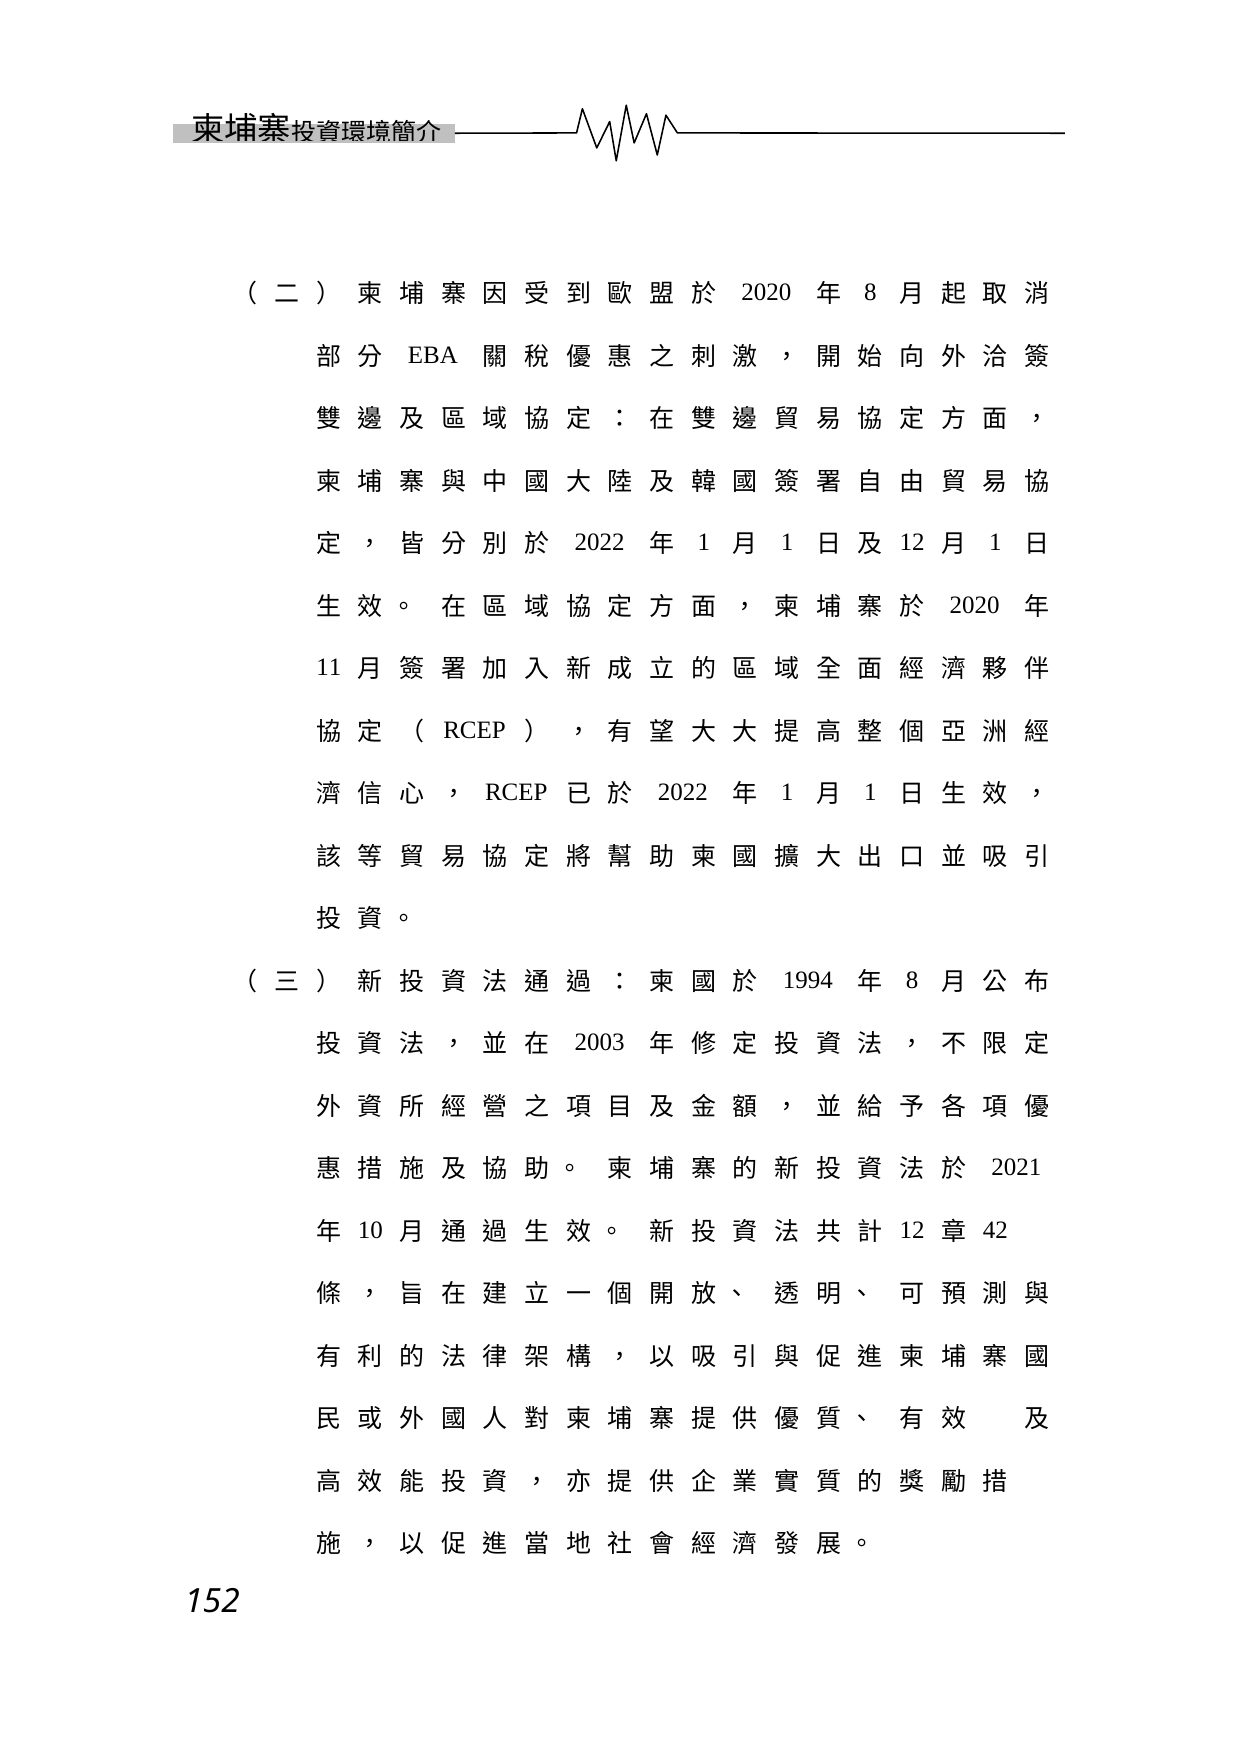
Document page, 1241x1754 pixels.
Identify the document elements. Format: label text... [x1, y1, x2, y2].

text （二）柬埔寨因受到歐盟於2020年8月起取消部分EBA關稅優惠之刺激，開始向外洽簽雙邊及區域協定：在雙邊貿易協定方面，柬埔寨與中國大陸及韓國簽署自由貿易協定，皆分別於2022年1月1日及12月1日生效。在區域協定方面，柬埔寨於2020年11月簽署加入新成立的區域全面經濟夥伴協定（RCEP），有望大大提高整個亞洲經濟信心，RCEP已於2022年1月1日生效，該等貿易協定將幫助柬國擴大出口並吸引投資。 [207, 250, 1058, 938]
text （三）新投資法通過：柬國於1994年8月公布投資法，並在2003年修定投資法，不限定外資所經營之項目及金額，並給予各項優惠措施及協助。柬埔寨的新投資法於2021年10月通過生效。新投資法共計12章42條，旨在建立一個開放、透明、可預測與有利的法律架構，以吸引與促進柬埔寨國民或外國人對柬埔寨提供優質、有效 及高效能投資，亦提供企業實質的獎勵措施，以促進當地社會經濟發展。 [207, 938, 1058, 1563]
